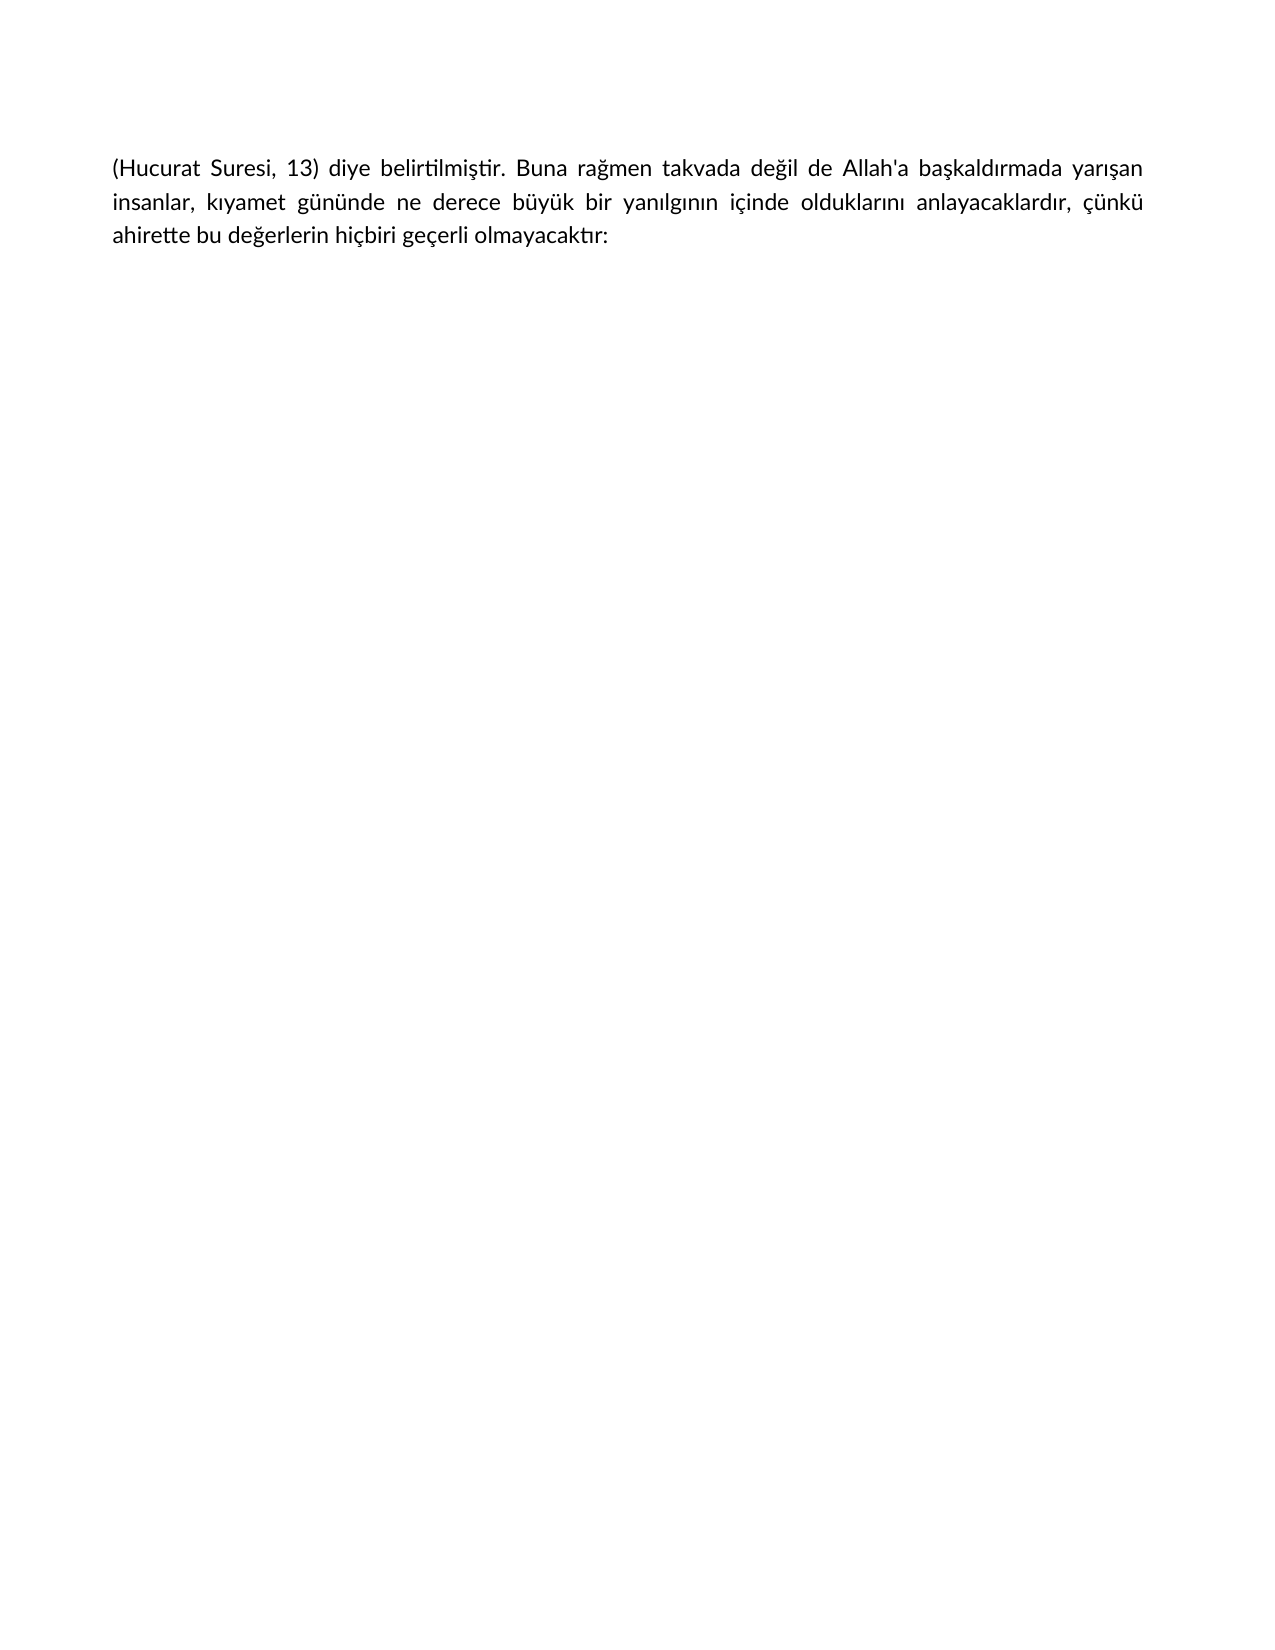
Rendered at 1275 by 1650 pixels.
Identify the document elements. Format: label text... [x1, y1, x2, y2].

text (Hucurat Suresi, 13) diye belirtilmiştir. Buna rağmen takvada değil de Allah'a başkaldırmada yarışan insanlar, kıyamet gününde ne derece büyük bir yanılgının içinde olduklarını anlayacaklardır, çünkü ahirette bu değerlerin hiçbiri geçerli olmayacaktır: [112, 150, 1145, 250]
